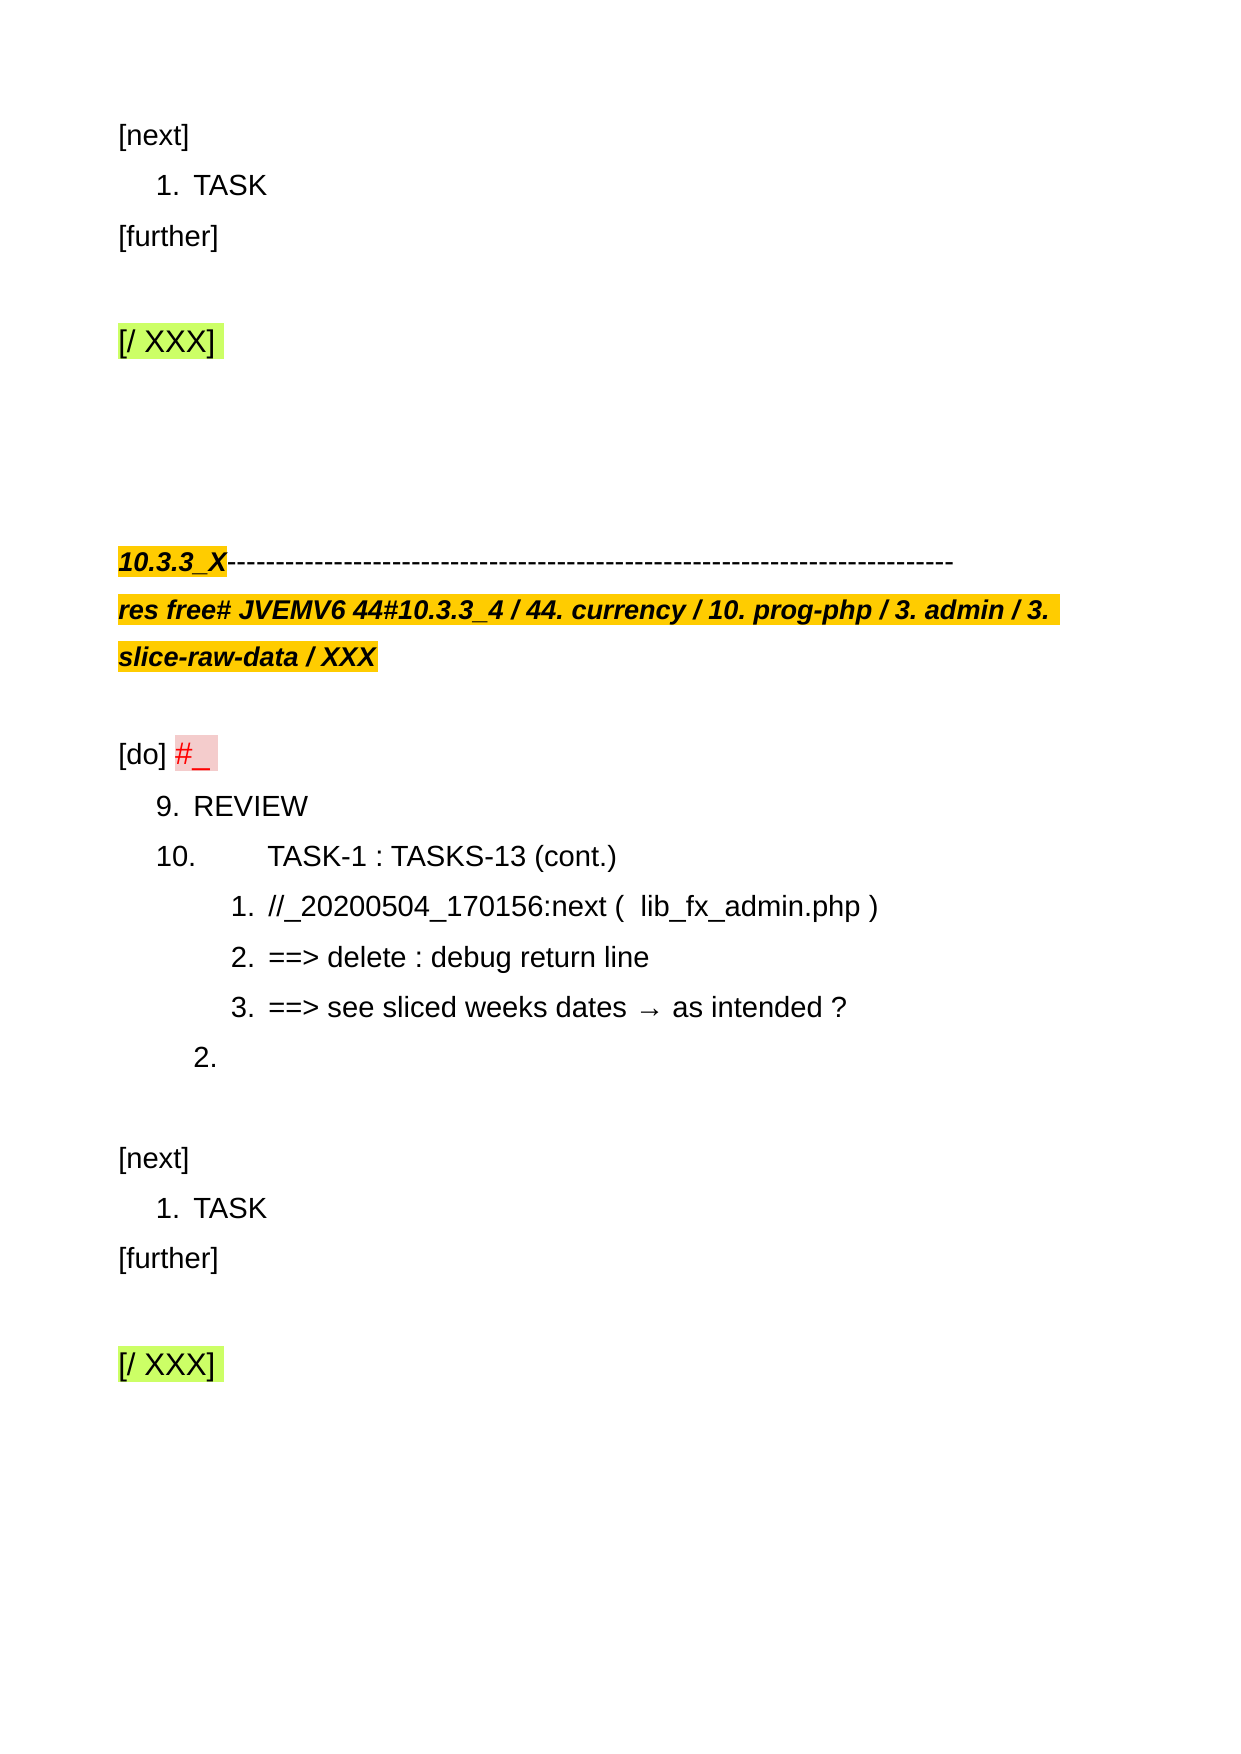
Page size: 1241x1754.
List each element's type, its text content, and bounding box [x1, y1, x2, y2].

text [do] #_ [118, 735, 1122, 771]
text [further] [118, 1241, 1122, 1275]
text [/ XXX] [118, 269, 1122, 359]
text [/ XXX] [118, 1292, 1122, 1382]
text [next] [118, 1141, 1122, 1174]
list TASK [156, 1191, 1122, 1225]
list ==> see sliced weeks dates → as intended ? [231, 990, 1122, 1023]
text [further] [118, 219, 1122, 252]
list REVIEW [156, 789, 1122, 822]
list TASK [156, 168, 1122, 202]
text res free# JVEMV6 44#10.3.3_4 / 44. currency / 10. prog-php / 3. admin / 3. slice-raw-data / XXX [118, 594, 1122, 672]
list ==> delete : debug return line [231, 939, 1122, 973]
text [next] [118, 118, 1122, 152]
list TASK-1 : TASKS-13 (cont.) [156, 839, 1122, 872]
text 10.3.3_X--------------------------------------------------------------------------- [118, 544, 1122, 577]
list //_20200504_170156:next ( lib_fx_admin.php ) [231, 889, 1122, 923]
